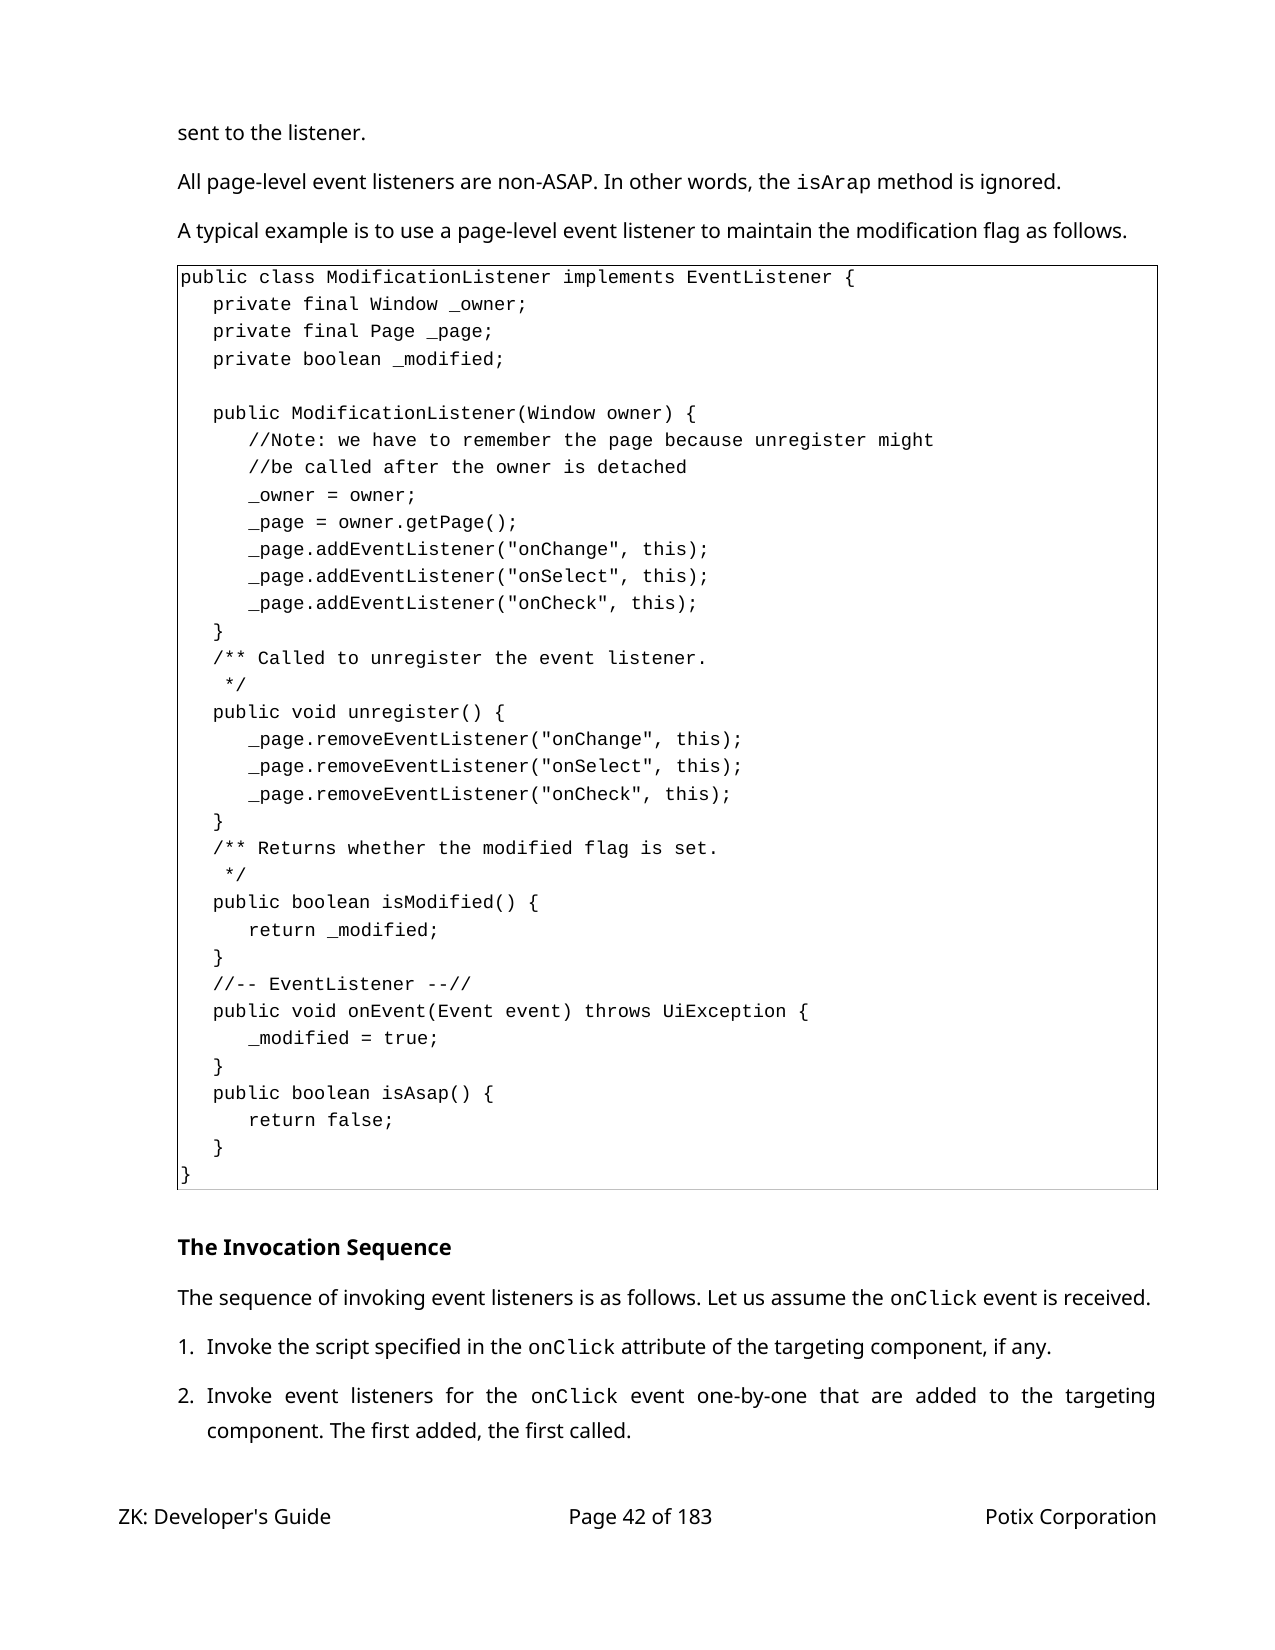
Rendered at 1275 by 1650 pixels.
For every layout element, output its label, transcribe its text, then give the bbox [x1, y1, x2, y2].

text } [178, 809, 1157, 833]
text private final Window _owner; [178, 292, 1157, 316]
text } [178, 1135, 1157, 1159]
text return _modified; [178, 917, 1157, 942]
text public boolean isAsap() { [178, 1081, 1157, 1105]
text public void onEvent(Event event) throws UiException { [178, 999, 1157, 1023]
text private boolean _modified; [178, 347, 1157, 371]
text _page.addEventListener("onSelect", this); [178, 564, 1157, 588]
text } [178, 945, 1157, 969]
list Invoke the script specified in the onClick attribute of the targeting component, if any. [177, 1332, 1157, 1360]
text _page.removeEventListener("onChange", this); [178, 727, 1157, 751]
text } [178, 1162, 1157, 1189]
text /** Returns whether the modified flag is set. [178, 836, 1157, 860]
text _page.addEventListener("onChange", this); [178, 537, 1157, 561]
text sent to the listener. [177, 118, 1157, 146]
text //be called after the owner is detached [178, 455, 1157, 479]
text A typical example is to use a page-level event listener to maintain the modification flag as follows. [177, 216, 1157, 244]
text _page.addEventListener("onCheck", this); [178, 591, 1157, 616]
text } [178, 618, 1157, 643]
text All page-level event listeners are non-ASAP. In other words, the isArap method is ignored. [177, 167, 1157, 196]
text */ [178, 863, 1157, 887]
text public void unregister() { [178, 700, 1157, 724]
text _page.removeEventListener("onCheck", this); [178, 782, 1157, 806]
text _owner = owner; [178, 482, 1157, 507]
text //Note: we have to remember the page because unregister might [178, 428, 1157, 452]
text } [178, 1053, 1157, 1078]
text /** Called to unregister the event listener. [178, 646, 1157, 670]
list Invoke event listeners for the onClick event one-by-one that are added to the targeting component. The first added, the first called. [177, 1381, 1157, 1445]
text */ [178, 673, 1157, 697]
text public ModificationListener(Window owner) { [178, 401, 1157, 425]
text //-- EventListener --// [178, 972, 1157, 996]
text _modified = true; [178, 1026, 1157, 1051]
text private final Page _page; [178, 319, 1157, 344]
text public boolean isModified() { [178, 890, 1157, 914]
subtitle The Invocation Sequence [177, 1232, 1157, 1262]
text _page.removeEventListener("onSelect", this); [178, 754, 1157, 779]
text _page = owner.getPage(); [178, 510, 1157, 534]
text public class ModificationListener implements EventListener { [178, 266, 1157, 289]
text return false; [178, 1108, 1157, 1132]
text The sequence of invoking event listeners is as follows. Let us assume the onClick event is received. [177, 1283, 1157, 1311]
